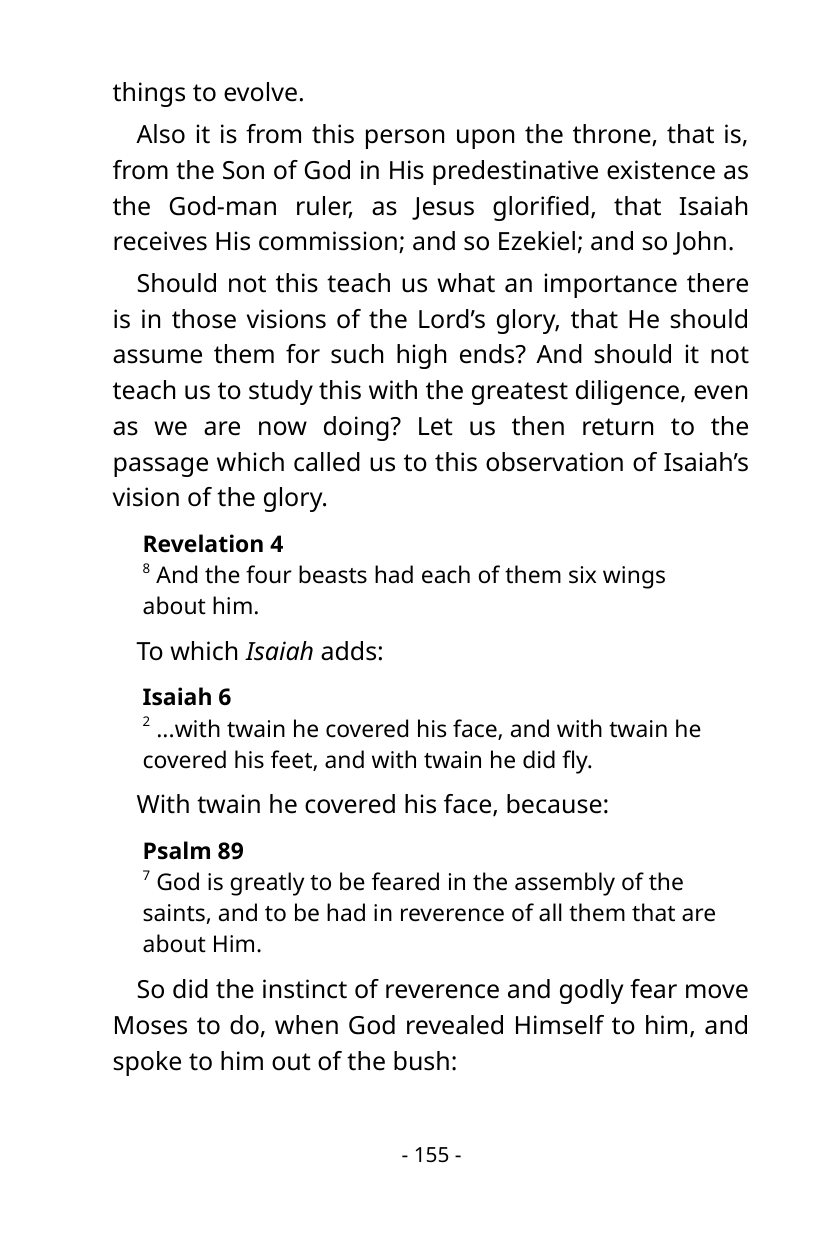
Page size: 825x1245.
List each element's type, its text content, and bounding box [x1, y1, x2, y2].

text So did the instinct of reverence and godly fear move Moses to do, when God revealed Himself to him, and spoke to him out of the bush: [112, 972, 750, 1077]
text Should not this teach us what an importance there is in those visions of the Lord’s glory, that He should assume them for such high ends? And should it not teach us to study this with the greatest diligence, even as we are now doing? Let us then return to the passage which called us to this observation of Isaiah’s vision of the glory. [112, 266, 750, 514]
text Isaiah 6 [142, 681, 750, 712]
text things to evolve. [112, 75, 750, 109]
text Psalm 89 [142, 835, 750, 866]
text Revelation 4 [142, 528, 750, 559]
text To which Isaiah adds: [112, 633, 750, 668]
text 7 God is greatly to be feared in the assembly of the saints, and to be had in reverence of all them that are about Him. [142, 866, 720, 960]
text 2 ...with twain he covered his face, and with twain he covered his feet, and with twain he did fly. [142, 712, 720, 775]
text With twain he covered his face, because: [112, 787, 750, 821]
text 8 And the four beasts had each of them six wings about him. [142, 559, 720, 622]
text Also it is from this person upon the throne, that is, from the Son of God in His predestinative existence as the God-man ruler, as Jesus glorified, that Isaiah receives His commission; and so Ezekiel; and so John. [112, 117, 750, 258]
